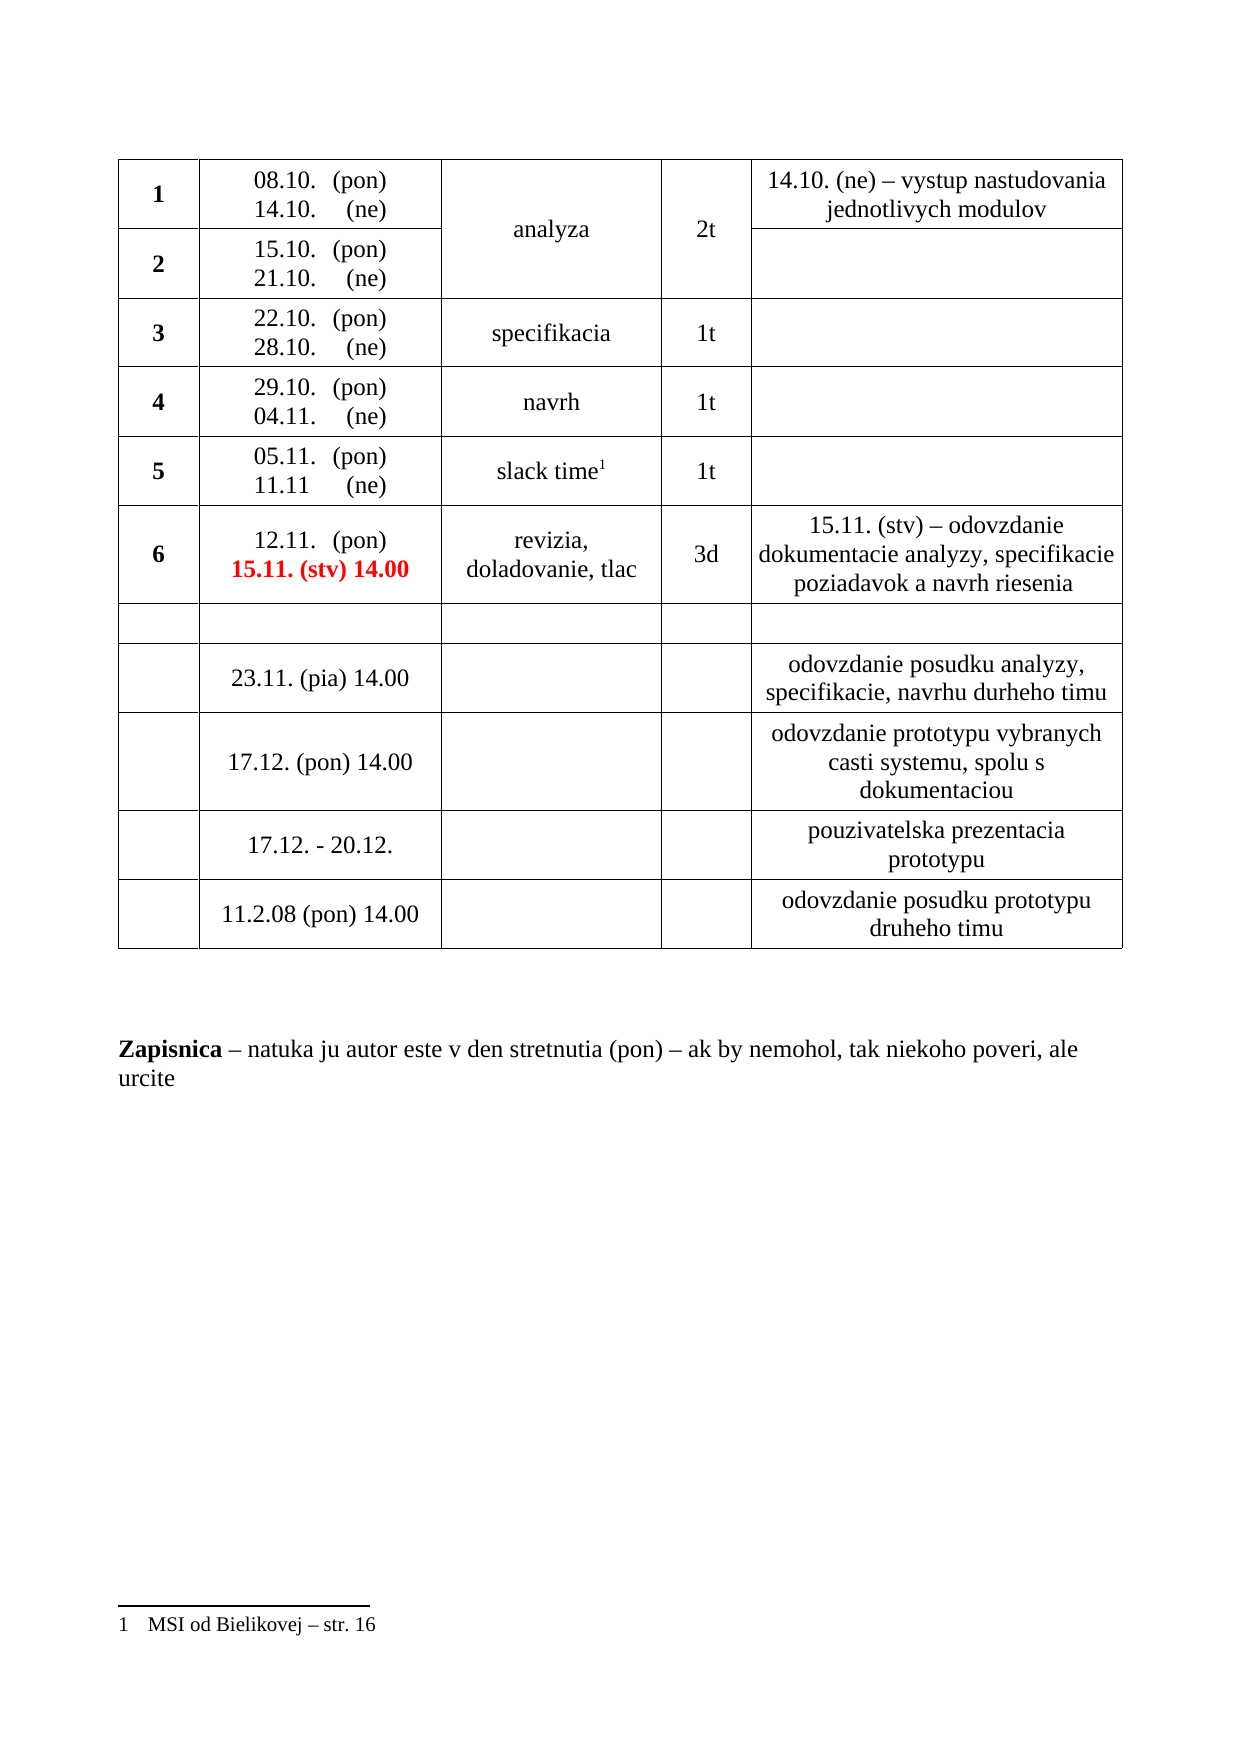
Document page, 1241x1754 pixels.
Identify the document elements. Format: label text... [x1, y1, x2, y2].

table_cell [752, 437, 1122, 505]
table_cell [662, 713, 751, 810]
table_cell 3 [119, 299, 198, 366]
table_cell [442, 811, 661, 879]
table_cell [662, 604, 751, 643]
table_cell 6 [119, 506, 198, 603]
table_cell 2 [119, 229, 198, 298]
table_cell odovzdanie posudku prototypu druheho timu [752, 880, 1122, 948]
table_cell 1t [662, 367, 751, 436]
table_cell [119, 644, 198, 712]
table_cell 12.11. (pon) 15.11. (stv) 14.00 [200, 506, 441, 603]
table_cell 23.11. (pia) 14.00 [200, 644, 441, 712]
table_cell [119, 811, 198, 879]
table_cell 11.2.08 (pon) 14.00 [200, 880, 441, 948]
table_cell 15.11. (stv) – odovzdanie dokumentacie analyzy, specifikacie poziadavok a navrh riesenia [752, 506, 1122, 603]
table_cell pouzivatelska prezentacia prototypu [752, 811, 1122, 879]
table_cell [662, 644, 751, 712]
table_cell [119, 880, 198, 948]
table_cell 1t [662, 299, 751, 366]
table_cell revizia, doladovanie, tlac [442, 506, 661, 603]
table_cell [752, 367, 1122, 436]
table_cell [442, 880, 661, 948]
table_header 14.10. (ne) – vystup nastudovania jednotlivych modulov [752, 160, 1122, 228]
table_cell 05.11. (pon) 11.11 (ne) [200, 437, 441, 505]
table_header analyza [442, 160, 661, 298]
text Zapisnica – natuka ju autor este v den stretnutia (pon) – ak by nemohol, tak niekoho poveri, ale urcite [118, 1034, 1122, 1092]
table_cell [662, 811, 751, 879]
table_cell [200, 604, 441, 643]
table_cell [752, 229, 1122, 298]
table_cell specifikacia [442, 299, 661, 366]
table_cell [442, 644, 661, 712]
table_cell 29.10. (pon) 04.11. (ne) [200, 367, 441, 436]
table_cell navrh [442, 367, 661, 436]
table_cell [442, 604, 661, 643]
table_cell slack time [442, 437, 661, 505]
table_cell [442, 713, 661, 810]
table_cell 3d [662, 506, 751, 603]
table_header 08.10. (pon) 14.10. (ne) [200, 160, 441, 228]
table_cell 5 [119, 437, 198, 505]
table_cell 15.10. (pon) 21.10. (ne) [200, 229, 441, 298]
table_header 1 [119, 160, 198, 228]
table_cell 1t [662, 437, 751, 505]
table_cell [752, 604, 1122, 643]
table_cell odovzdanie prototypu vybranych casti systemu, spolu s dokumentaciou [752, 713, 1122, 810]
table_cell [752, 299, 1122, 366]
table_cell [119, 604, 198, 643]
table_cell [662, 880, 751, 948]
table_cell 22.10. (pon) 28.10. (ne) [200, 299, 441, 366]
table_cell 17.12. (pon) 14.00 [200, 713, 441, 810]
table_cell 4 [119, 367, 198, 436]
table_header 2t [662, 160, 751, 298]
table_cell [119, 713, 198, 810]
table_cell odovzdanie posudku analyzy, specifikacie, navrhu durheho timu [752, 644, 1122, 712]
table_cell 17.12. - 20.12. [200, 811, 441, 879]
